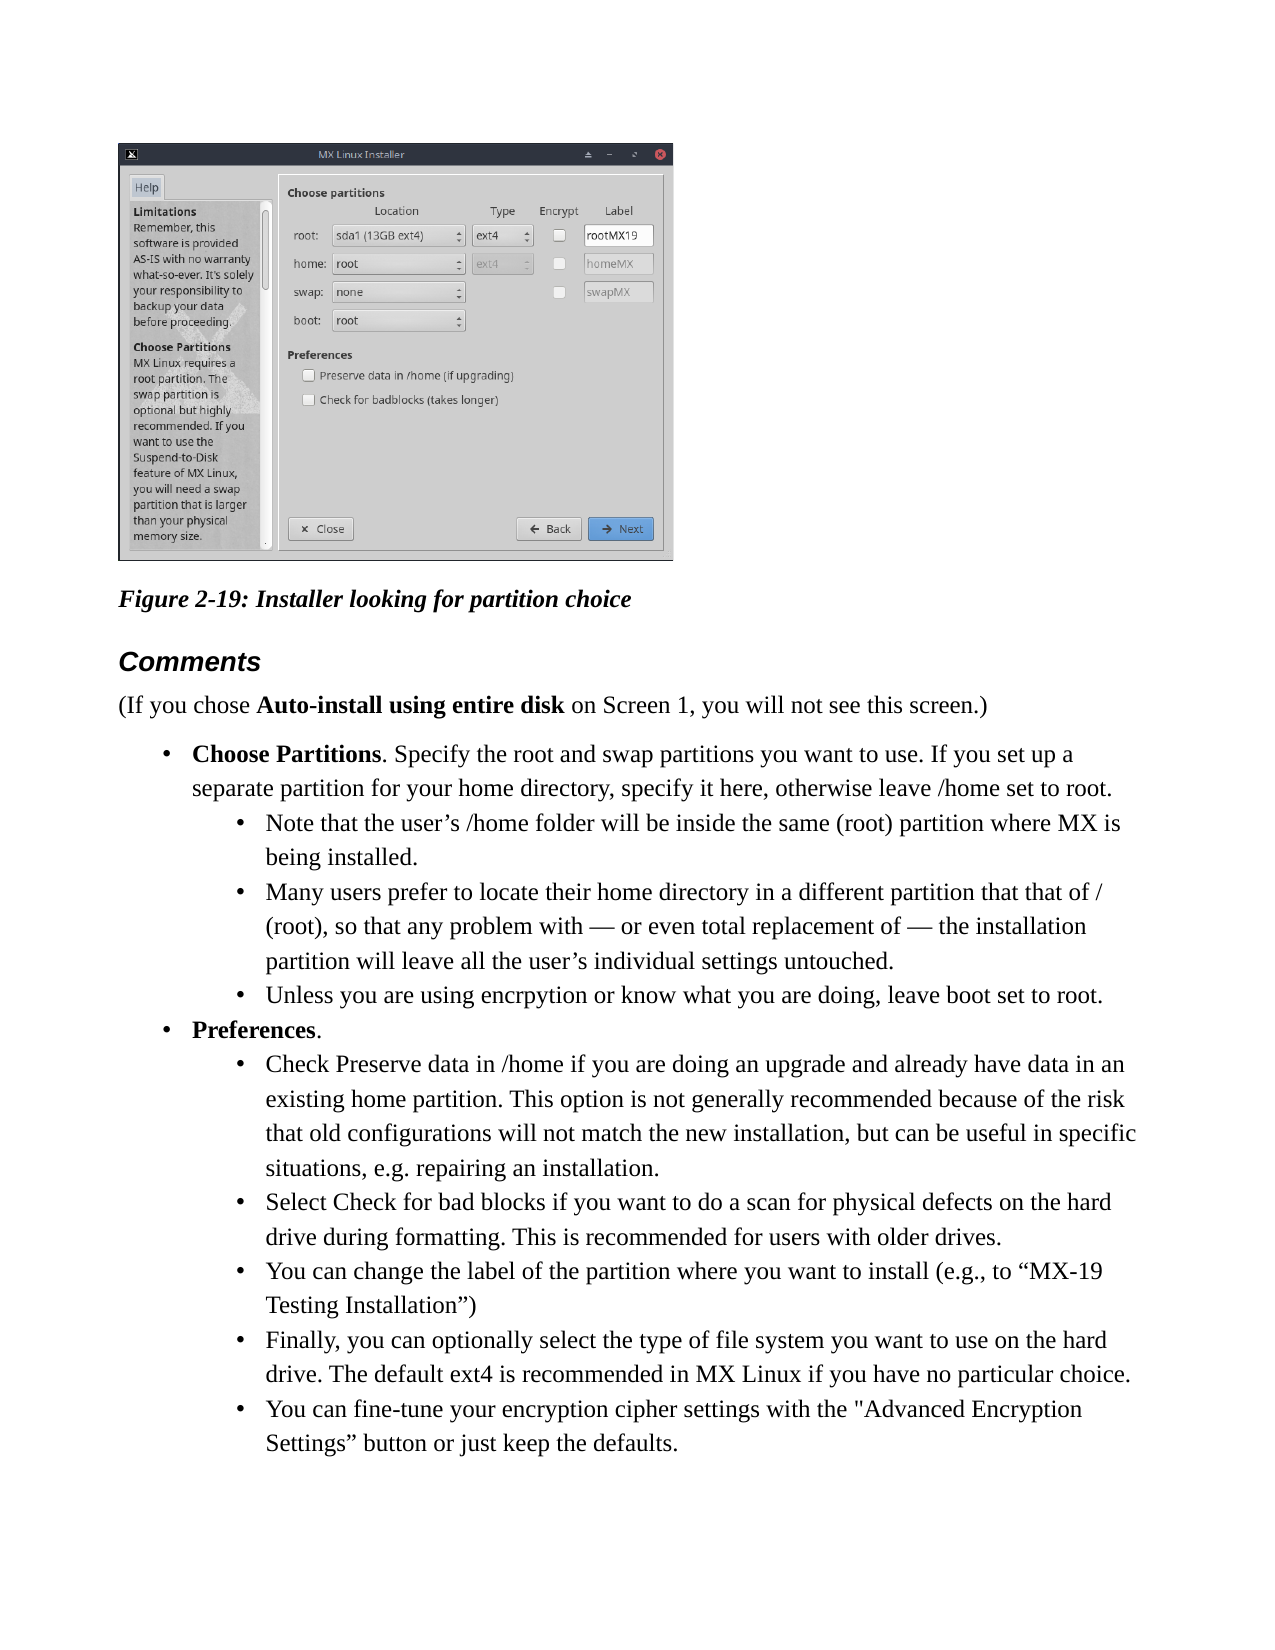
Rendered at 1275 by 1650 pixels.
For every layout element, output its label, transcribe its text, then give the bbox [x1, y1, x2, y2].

list Choose Partitions. Specify the root and swap partitions you want to use. If you set up a separate partition for your home directory, specify it here, otherwise leave /home set to root. [162, 739, 1157, 802]
picture [118, 143, 674, 561]
list Select Check for bad blocks if you want to do a scan for physical defects on the hard drive during formatting. This is recommended for users with older drives. [236, 1187, 1157, 1250]
list Many users prefer to locate their home directory in a different partition that that of / (root), so that any problem with — or even total replacement of — the installation partition will leave all the user’s individual settings untouched. [236, 877, 1157, 974]
list You can fine-tune your encryption cipher settings with the "Advanced Encryption Settings” button or just keep the defaults. [236, 1394, 1157, 1457]
list You can change the label of the partition where you want to install (e.g., to “MX-19 Testing Installation”) [236, 1256, 1157, 1319]
list Preferences. [162, 1015, 1157, 1043]
text Figure 2-19: Installer looking for partition choice [118, 584, 1157, 613]
list Note that the user’s /home folder will be inside the same (root) partition where MX is being installed. [236, 808, 1157, 871]
list Check Preserve data in /home if you are doing an upgrade and already have data in an existing home partition. This option is not generally recommended because of the risk that old configurations will not match the new installation, but can be useful in specific situations, e.g. repairing an installation. [236, 1049, 1157, 1181]
subtitle Comments [118, 645, 1157, 677]
list Unless you are using encrpytion or know what you are doing, leave boot set to root. [236, 980, 1157, 1009]
text (If you chose Auto-install using entire disk on Screen 1, you will not see this screen.) [118, 690, 1157, 718]
list Finally, you can optionally select the type of file system you want to use on the hard drive. The default ext4 is recommended in MX Linux if you have no particular choice. [236, 1325, 1157, 1388]
